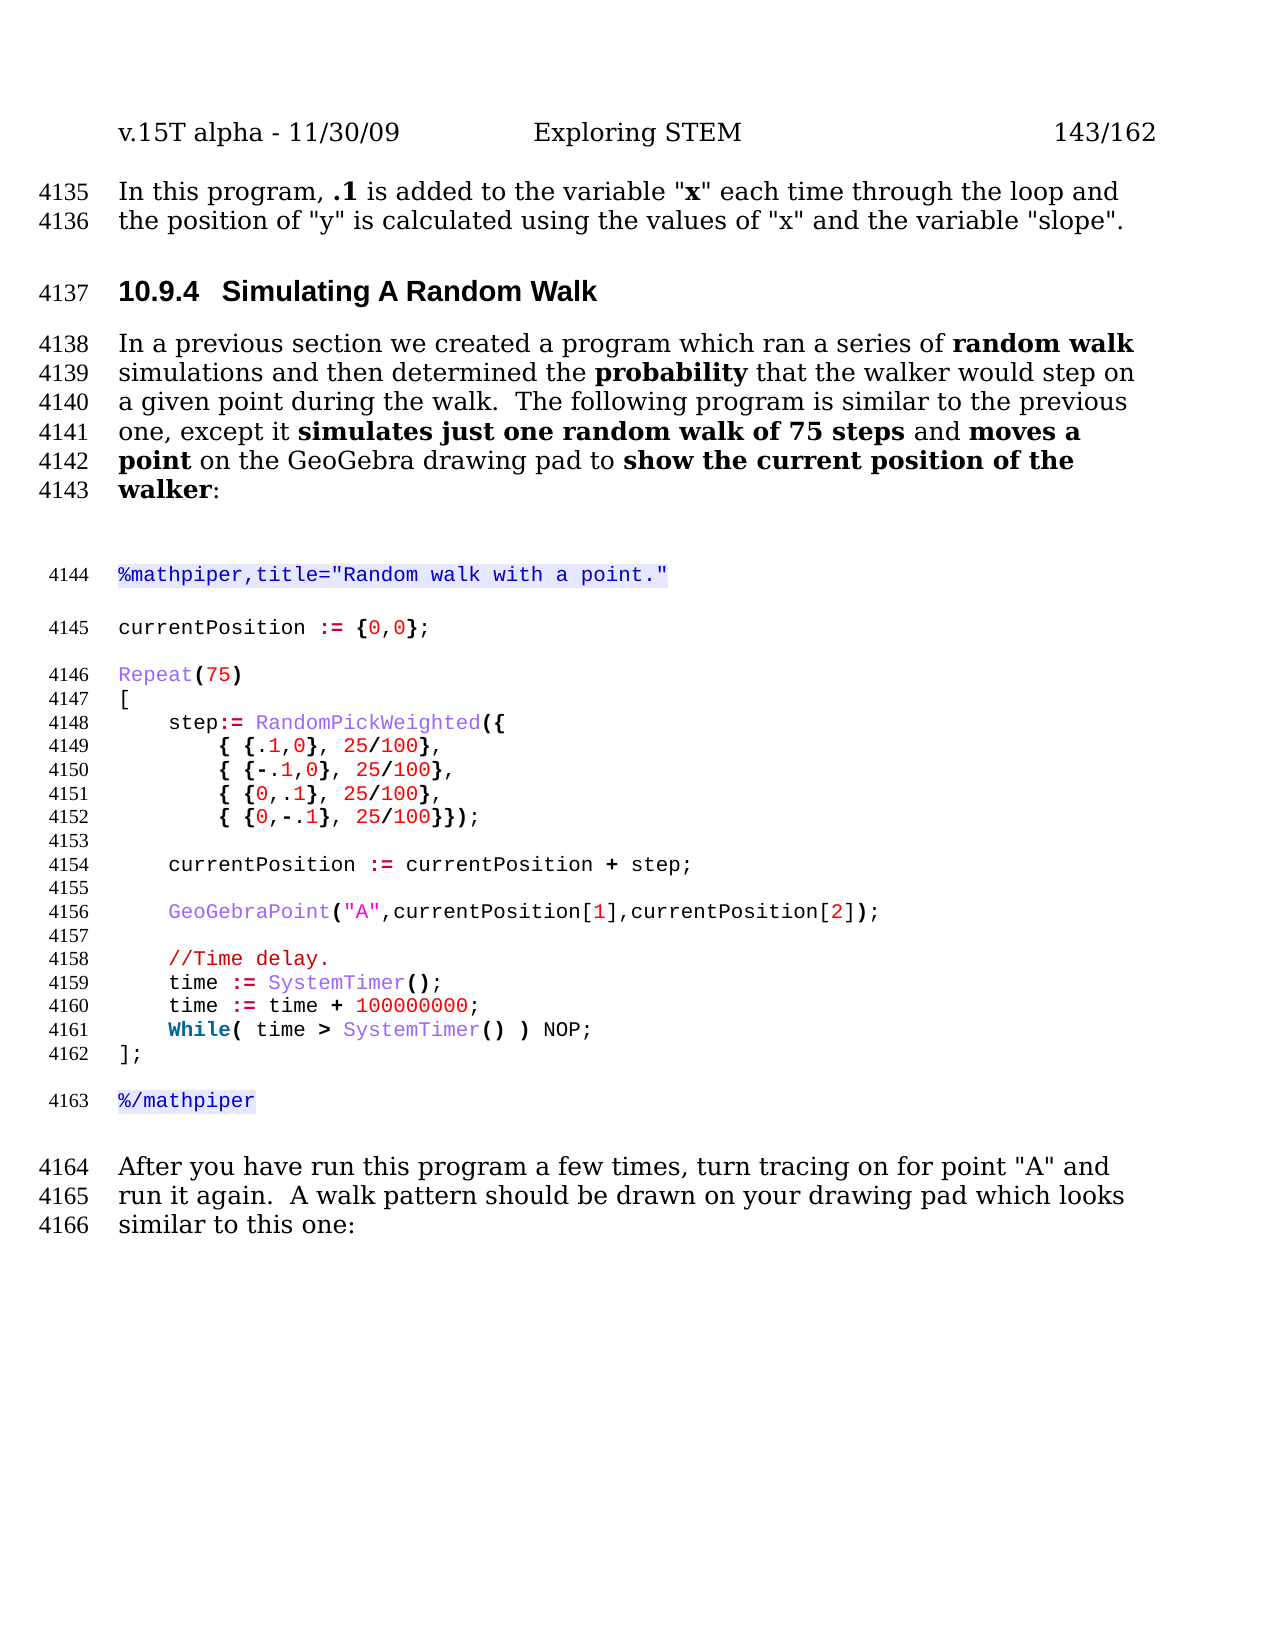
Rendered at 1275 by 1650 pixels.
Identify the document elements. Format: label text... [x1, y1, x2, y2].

text { {.1,0}, 25/100}, [118, 735, 1157, 759]
text %mathpiper,title="Random walk with a point." [118, 564, 1157, 588]
text Repeat(75) [118, 664, 1157, 688]
text In a previous section we created a program which ran a series of random walk simulations and then determined the probability that the walker would step on a given point during the walk. The following program is similar to the previous one, except it simulates just one random walk of 75 steps and moves a point on the GeoGebra drawing pad to show the current position of the walker: [118, 329, 1157, 505]
text { {0,.1}, 25/100}, [118, 783, 1157, 806]
text currentPosition := currentPosition + step; [118, 854, 1157, 877]
text %/mathpiper [118, 1090, 1157, 1114]
text time := time + 100000000; [118, 996, 1157, 1019]
text [ [118, 688, 1157, 712]
text GeoGebraPoint("A",currentPosition[1],currentPosition[2]); [118, 901, 1157, 924]
text currentPosition := {0,0}; [118, 617, 1157, 641]
text After you have run this program a few times, turn tracing on for point "A" and run it again. A walk pattern should be drawn on your drawing pad which looks similar to this one: [118, 1152, 1157, 1240]
text In this program, .1 is added to the variable "x" each time through the loop and the position of "y" is calculated using the values of "x" and the variable "slope". [118, 177, 1157, 235]
text { {-.1,0}, 25/100}, [118, 759, 1157, 783]
text ]; [118, 1043, 1157, 1066]
subtitle Simulating A Random Walk [118, 274, 1157, 308]
text While( time > SystemTimer() ) NOP; [118, 1019, 1157, 1043]
text { {0,-.1}, 25/100}}); [118, 806, 1157, 830]
text step:= RandomPickWeighted({ [118, 712, 1157, 735]
text //Time delay. [118, 948, 1157, 972]
text time := SystemTimer(); [118, 972, 1157, 996]
